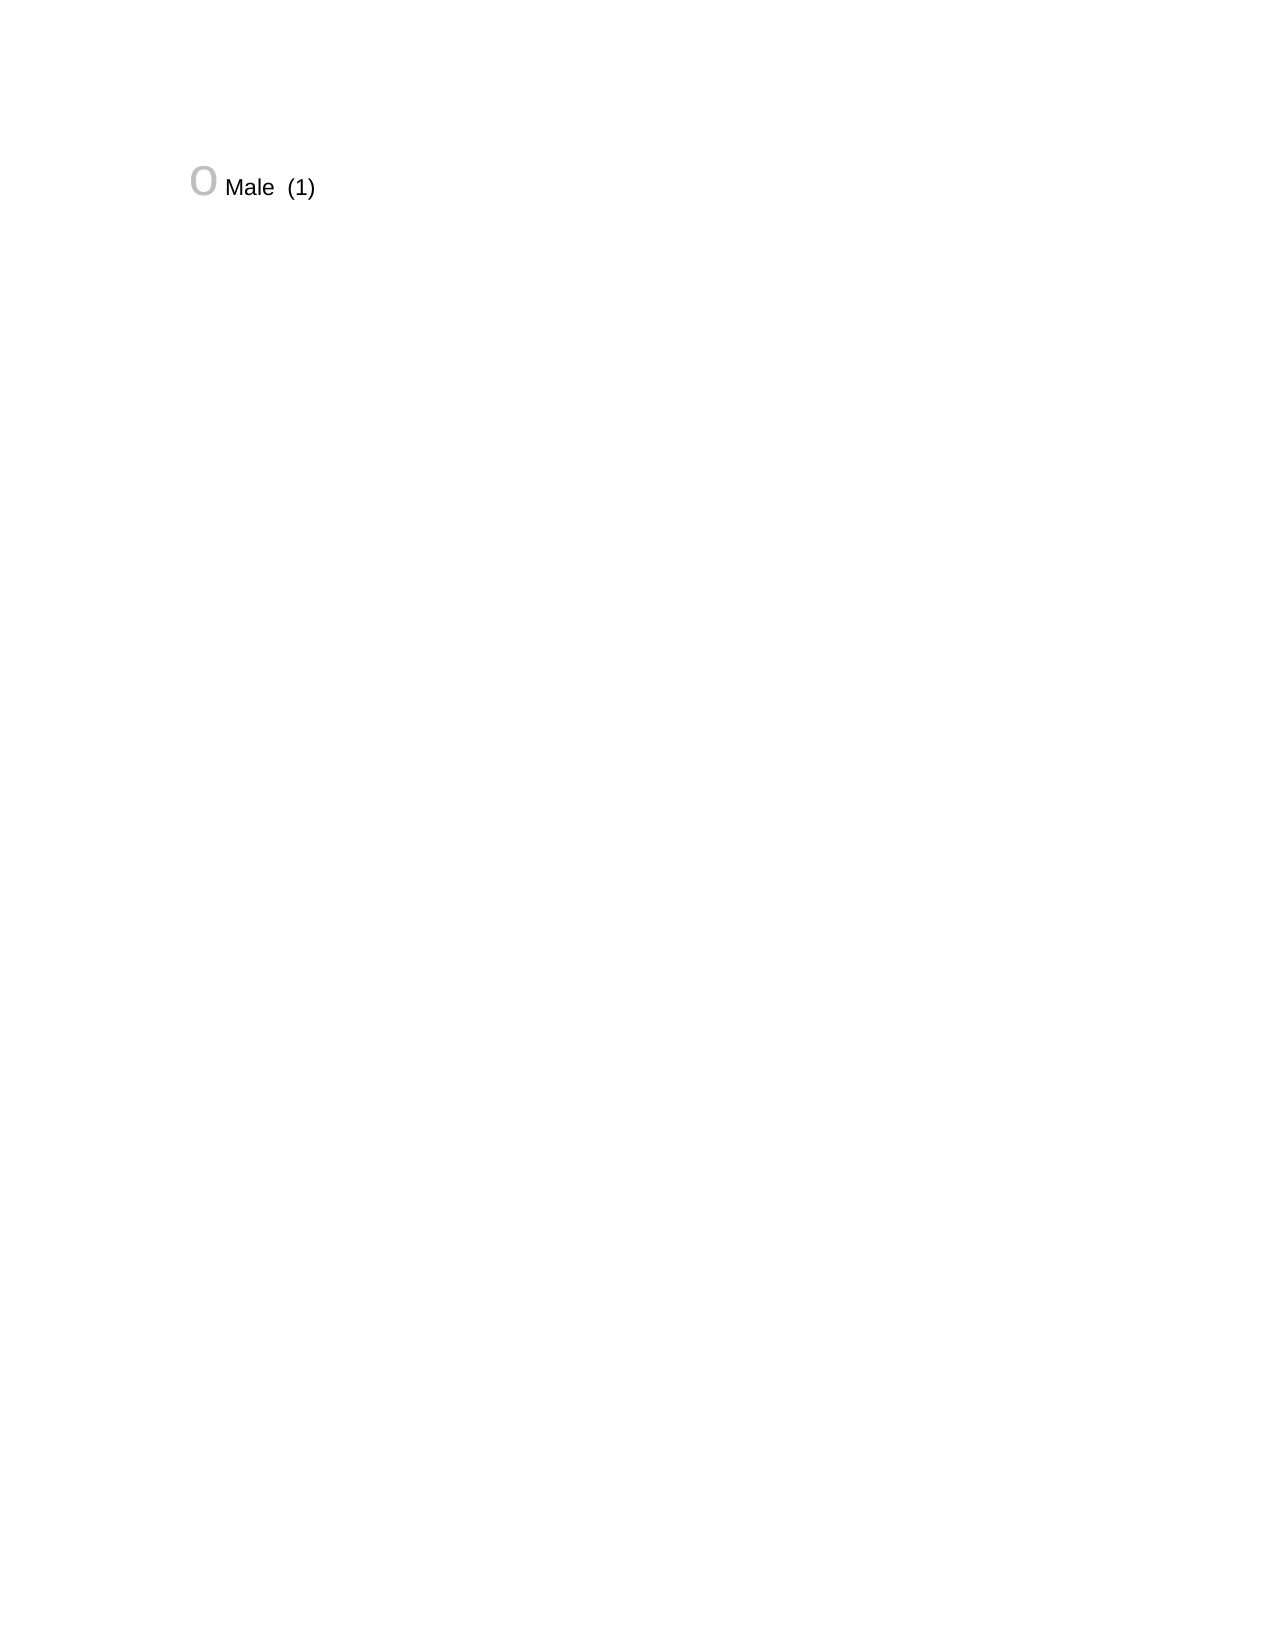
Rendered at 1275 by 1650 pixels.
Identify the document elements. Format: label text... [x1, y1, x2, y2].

list Male (1) [187, 150, 1125, 211]
